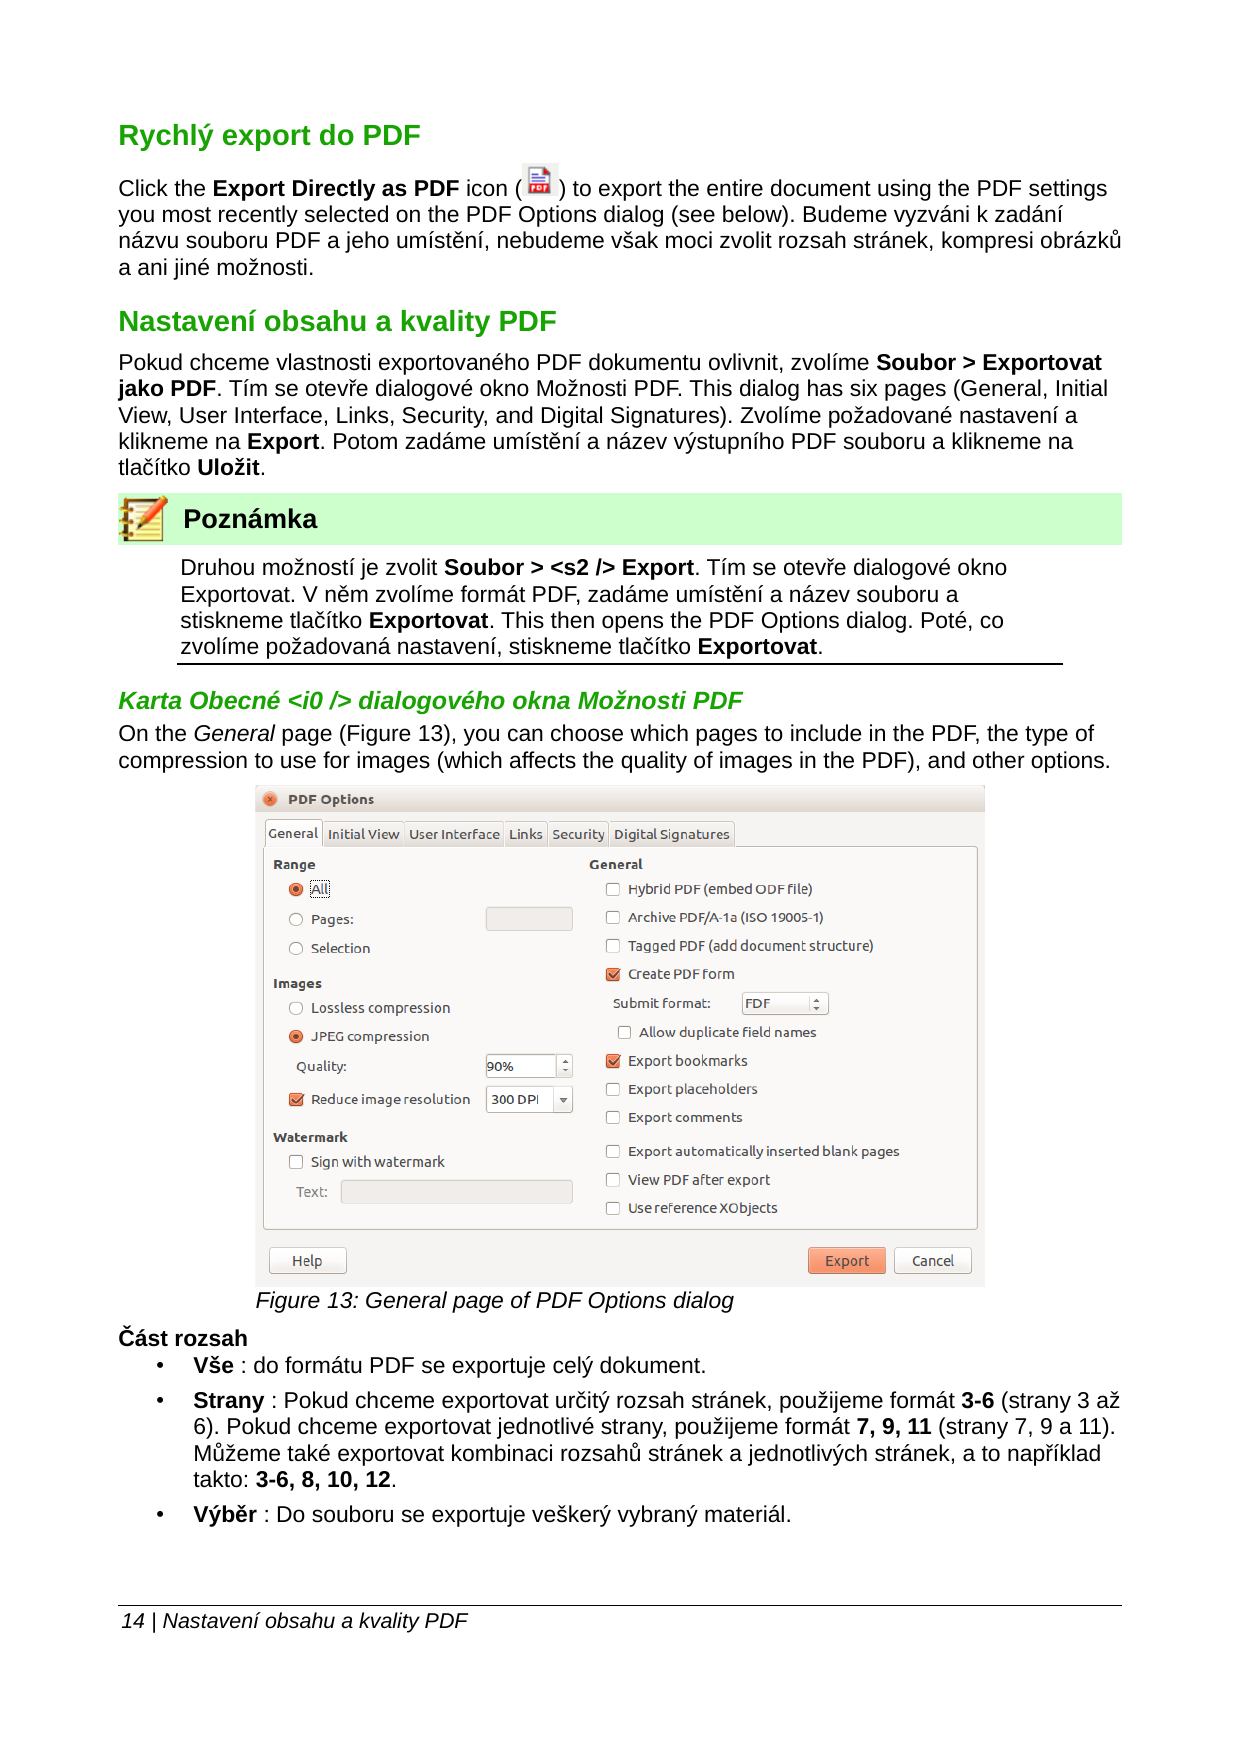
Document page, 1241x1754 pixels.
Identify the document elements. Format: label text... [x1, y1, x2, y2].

text Figure 13: General page of PDF Options dialog [255, 1287, 985, 1313]
text Druhou možností je zvolit Soubor > <s2 /> Export. Tím se otevře dialogové okno Exportovat. V něm zvolíme formát PDF, zadáme umístění a název souboru a stiskneme tlačítko Exportovat. This then opens the PDF Options dialog. Poté, co zvolíme požadovaná nastavení, stiskneme tlačítko Exportovat. [177, 551, 1063, 663]
list Strany : Pokud chceme exportovat určitý rozsah stránek, použijeme formát 3-6 (strany 3 až 6). Pokud chceme exportovat jednotlivé strany, použijeme formát 7, 9, 11 (strany 7, 9 a 11). Můžeme také exportovat kombinaci rozsahů stránek a jednotlivých stránek, a to například takto: 3-6, 8, 10, 12. [156, 1387, 1122, 1492]
text Pokud chceme vlastnosti exportovaného PDF dokumentu ovlivnit, zvolíme Soubor > Exportovat jako PDF. Tím se otevře dialogové okno Možnosti PDF. This dialog has six pages (General, Initial View, User Interface, Links, Security, and Digital Signatures). Zvolíme požadované nastavení a klikneme na Export. Potom zadáme umístění a název výstupního PDF souboru a klikneme na tlačítko Uložit. [118, 349, 1122, 481]
list Výběr : Do souboru se exportuje veškerý vybraný materiál. [156, 1501, 1122, 1527]
subtitle Rychlý export do PDF [118, 118, 1122, 152]
subtitle Nastavení obsahu a kvality PDF [118, 303, 1122, 337]
picture [521, 163, 559, 196]
text Část rozsah [118, 1325, 1122, 1352]
text On the General page (Figure 13), you can choose which pages to include in the PDF, the type of compression to use for images (which affects the quality of images in the PDF), and other options. [118, 720, 1122, 773]
text Click the Export Directly as PDF icon () to export the entire document using the PDF settings you most recently selected on the PDF Options dialog (see below). Budeme vyzváni k zadání názvu souboru PDF a jeho umístění, nebudeme však moci zvolit rozsah stránek, kompresi obrázků a ani jiné možnosti. [118, 163, 1122, 280]
picture [119, 494, 170, 545]
list Vše : do formátu PDF se exportuje celý dokument. [156, 1352, 1122, 1378]
subtitle Karta Obecné <i0 /> dialogového okna Možnosti PDF [118, 686, 1122, 714]
subtitle Poznámka [118, 493, 1122, 545]
picture [255, 785, 985, 1287]
